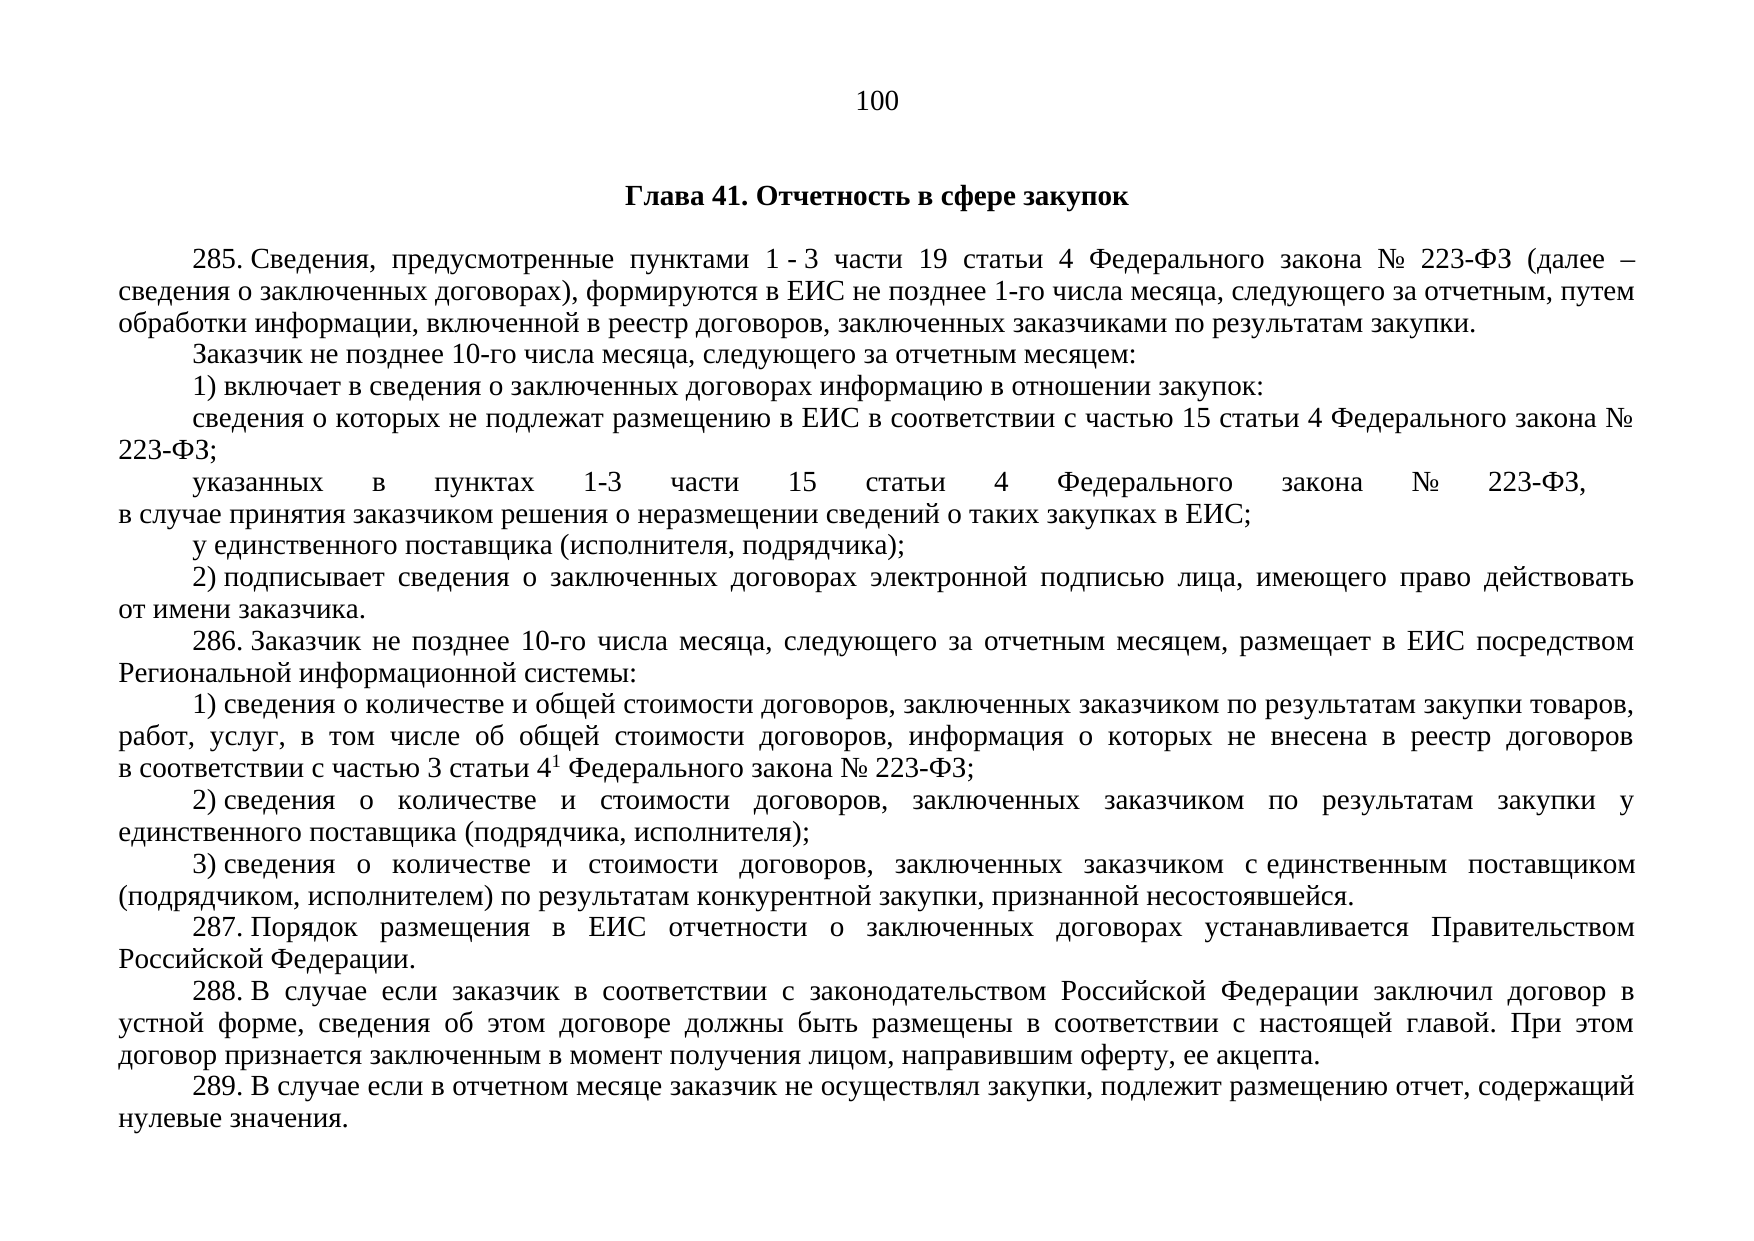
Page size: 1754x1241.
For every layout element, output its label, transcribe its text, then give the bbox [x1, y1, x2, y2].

text у единственного поставщика (исполнителя, подрядчика); [118, 529, 1636, 561]
text 288. В случае если заказчик в соответствии с законодательством Российской Федерации заключил договор в устной форме, сведения об этом договоре должны быть размещены в соответствии с настоящей главой. При этом договор признается заключенным в момент получения лицом, направившим оферту, ее акцепта. [118, 975, 1636, 1070]
text 286. Заказчик не позднее 10-го числа месяца, следующего за отчетным месяцем, размещает в ЕИС посредством Региональной информационной системы: [118, 625, 1636, 688]
text 287. Порядок размещения в ЕИС отчетности о заключенных договорах устанавливается Правительством Российской Федерации. [118, 911, 1636, 975]
text сведения о которых не подлежат размещению в ЕИС в соответствии с частью 15 статьи 4 Федерального закона № 223-ФЗ; [118, 402, 1636, 466]
text 285. Сведения, предусмотренные пунктами 1 - 3 части 19 статьи 4 Федерального закона № 223-ФЗ (далее – сведения о заключенных договорах), формируются в ЕИС не позднее 1-го числа месяца, следующего за отчетным, путем обработки информации, включенной в реестр договоров, заключенных заказчиками по результатам закупки. [118, 243, 1636, 338]
text 3) сведения о количестве и стоимости договоров, заключенных заказчиком с единственным поставщиком (подрядчиком, исполнителем) по результатам конкурентной закупки, признанной несостоявшейся. [118, 848, 1636, 911]
text 1) сведения о количестве и общей стоимости договоров, заключенных заказчиком по результатам закупки товаров, работ, услуг, в том числе об общей стоимости договоров, информация о которых не внесена в реестр договоров в соответствии с частью 3 статьи 41 Федерального закона № 223-ФЗ; [118, 688, 1636, 784]
text Заказчик не позднее 10-го числа месяца, следующего за отчетным месяцем: [118, 338, 1636, 370]
text указанных в пунктах 1-3 части 15 статьи 4 Федерального закона № 223-ФЗ, в случае принятия заказчиком решения о неразмещении сведений о таких закупках в ЕИС; [118, 466, 1636, 529]
text 2) подписывает сведения о заключенных договорах электронной подписью лица, имеющего право действовать от имени заказчика. [118, 561, 1636, 625]
text Глава 41. Отчетность в сфере закупок [118, 179, 1636, 211]
text 2) сведения о количестве и стоимости договоров, заключенных заказчиком по результатам закупки у единственного поставщика (подрядчика, исполнителя); [118, 784, 1636, 848]
text 1) включает в сведения о заключенных договорах информацию в отношении закупок: [118, 370, 1636, 402]
text 289. В случае если в отчетном месяце заказчик не осуществлял закупки, подлежит размещению отчет, содержащий нулевые значения. [118, 1070, 1636, 1134]
